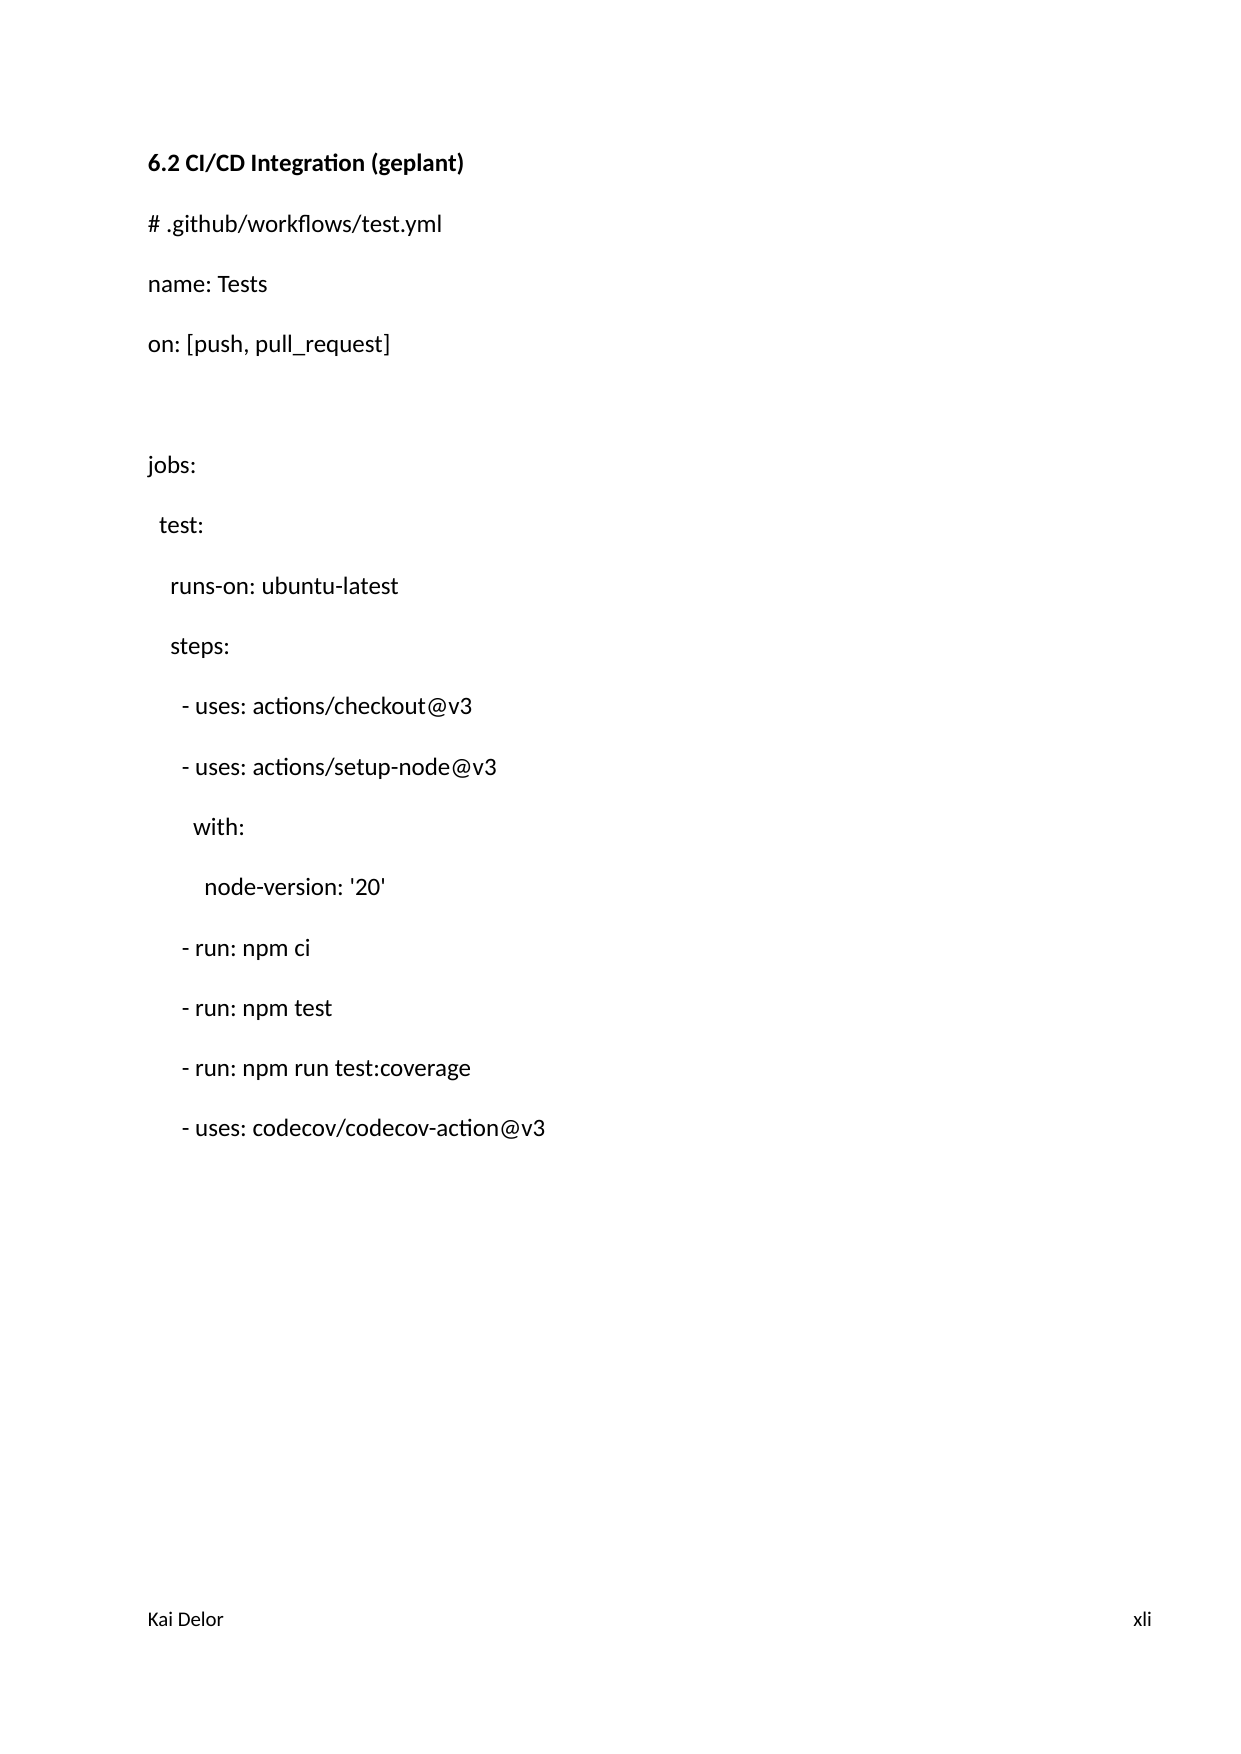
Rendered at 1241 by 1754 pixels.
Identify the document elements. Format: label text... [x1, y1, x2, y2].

text test: [148, 509, 1152, 540]
text 6.2 CI/CD Integration (geplant) [148, 148, 1152, 178]
text - run: npm test [148, 992, 1152, 1022]
text node-version: '20' [148, 871, 1152, 902]
text - uses: actions/checkout@v3 [148, 690, 1152, 721]
text name: Tests [148, 268, 1152, 299]
text jobs: [148, 449, 1152, 480]
text - run: npm ci [148, 932, 1152, 962]
text steps: [148, 630, 1152, 661]
text - run: npm run test:coverage [148, 1052, 1152, 1083]
text with: [148, 811, 1152, 842]
text - uses: codecov/codecov-action@v3 [148, 1113, 1152, 1143]
text on: [push, pull_request] [148, 328, 1152, 359]
text # .github/workflows/test.yml [148, 208, 1152, 238]
text - uses: actions/setup-node@v3 [148, 751, 1152, 781]
text runs-on: ubuntu-latest [148, 570, 1152, 600]
